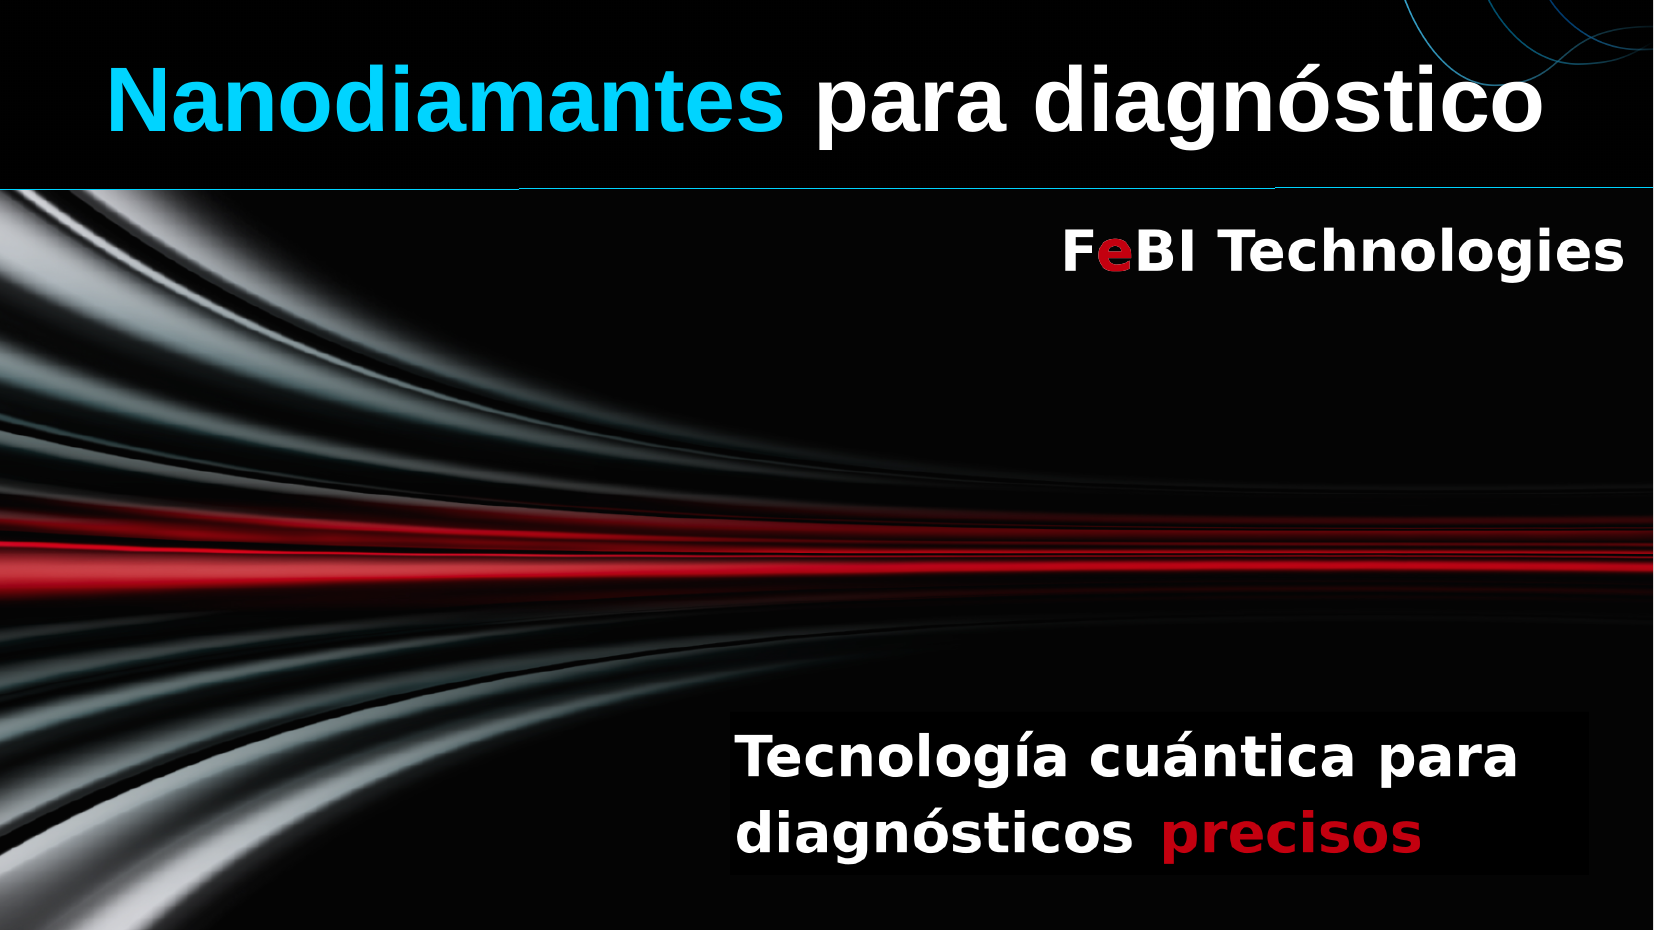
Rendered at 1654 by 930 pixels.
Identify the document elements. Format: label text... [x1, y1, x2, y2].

picture [0, 0, 1654, 930]
text_box Nanodiamantes para diagnóstico [90, 40, 1563, 159]
